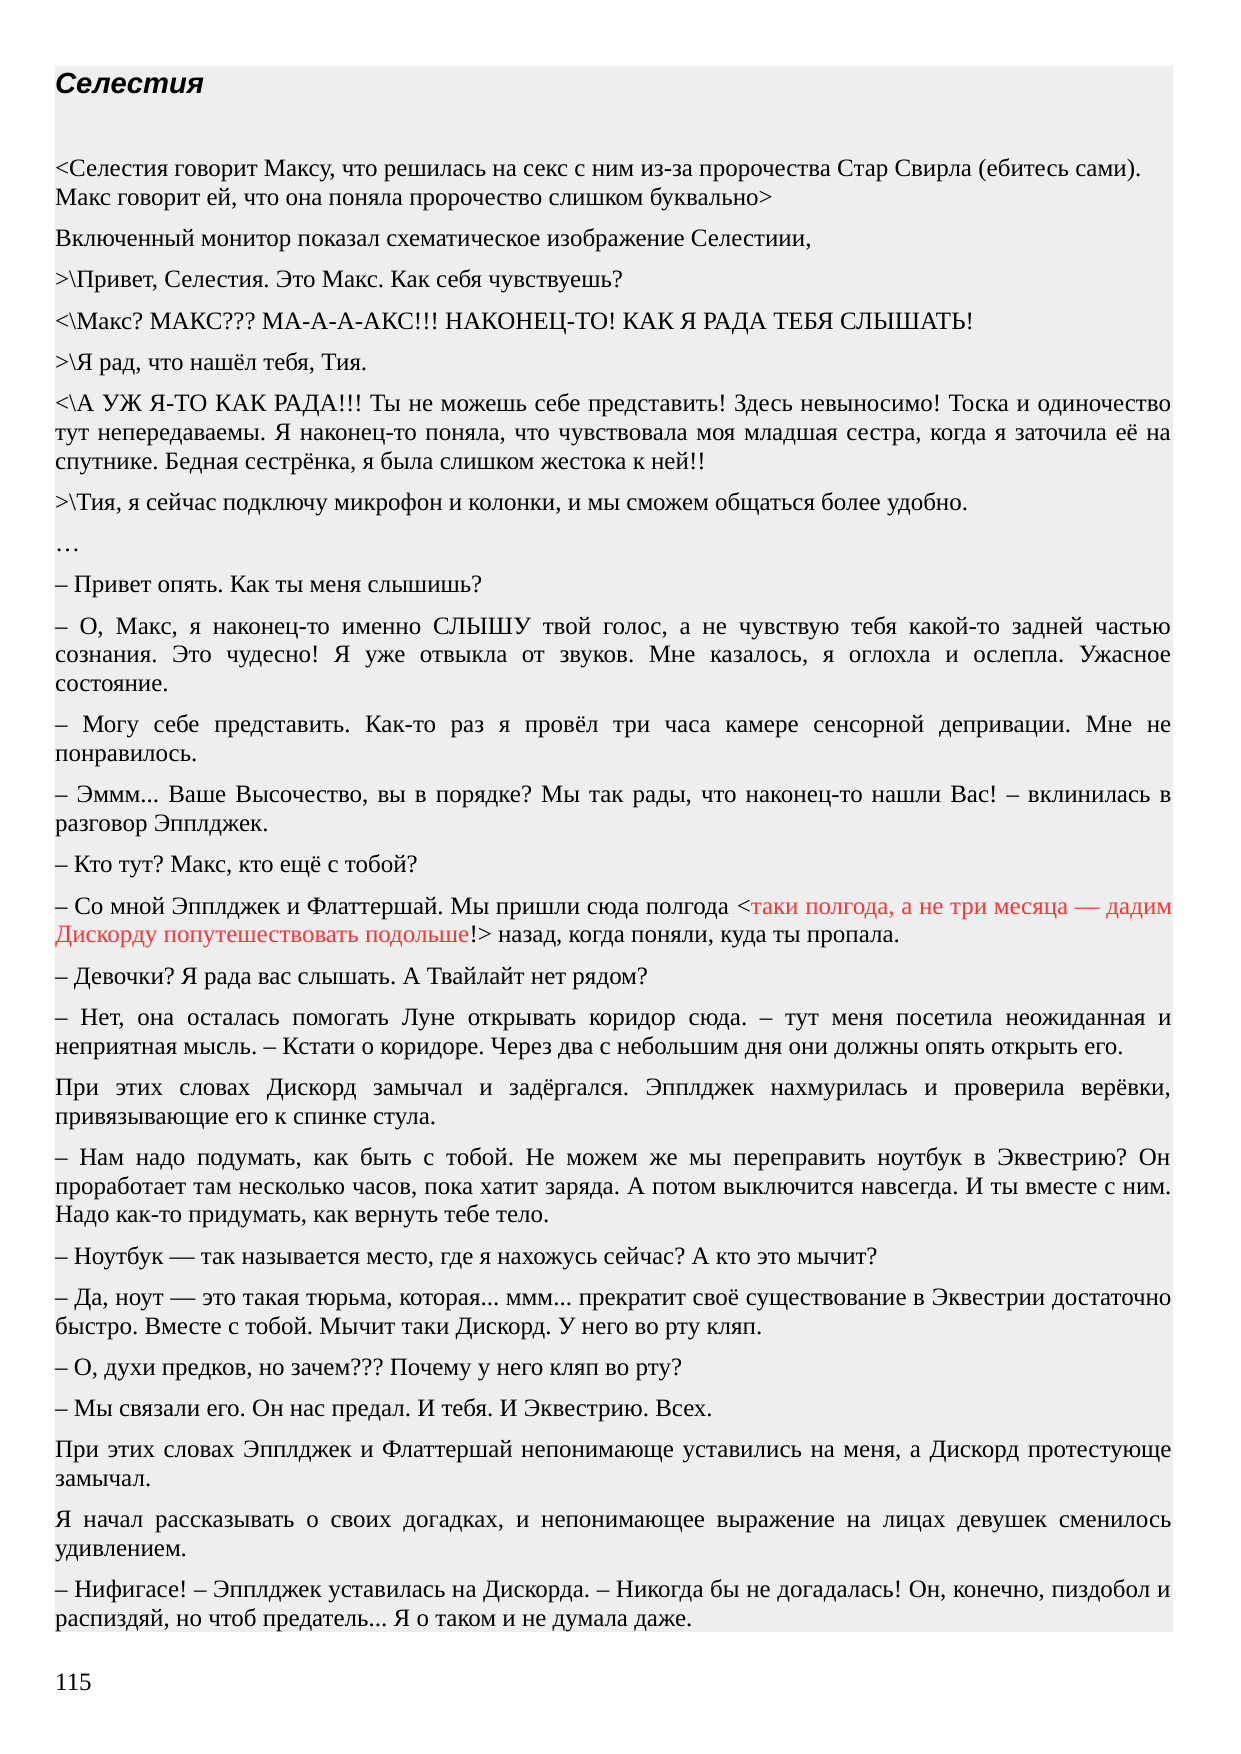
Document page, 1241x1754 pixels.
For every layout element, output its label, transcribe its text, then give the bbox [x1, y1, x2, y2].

text – Со мной Эпплджек и Флаттершай. Мы пришли сюда полгода <таки полгода, а не три месяца — дадим Дискорду попутешествовать подольше!> назад, когда поняли, куда ты пропала. [55, 891, 1173, 948]
text При этих словах Эпплджек и Флаттершай непонимающе уставились на меня, а Дискорд протестующе замычал. [55, 1434, 1173, 1492]
text <\Макс? МАКС??? МА-А-А-АКС!!! НАКОНЕЦ-ТО! КАК Я РАДА ТЕБЯ СЛЫШАТЬ! [55, 306, 1173, 334]
text – Ноутбук — так называется место, где я нахожусь сейчас? А кто это мычит? [55, 1241, 1173, 1269]
text <\А УЖ Я-ТО КАК РАДА!!! Ты не можешь себе представить! Здесь невыносимо! Тоска и одиночество тут непередаваемы. Я наконец-то поняла, что чувствовала моя младшая сестра, когда я заточила её на спутнике. Бедная сестрёнка, я была слишком жестока к ней!! [55, 388, 1173, 474]
text – Привет опять. Как ты меня слышишь? [55, 569, 1173, 598]
text – Нет, она осталась помогать Луне открывать коридор сюда. – тут меня посетила неожиданная и неприятная мысль. – Кстати о коридоре. Через два с небольшим дня они должны опять открыть его. [55, 1002, 1173, 1059]
text Я начал рассказывать о своих догадках, и непонимающее выражение на лицах девушек сменилось удивлением. [55, 1504, 1173, 1562]
text – Да, ноут — это такая тюрьма, которая... ммм... прекратит своё существование в Эквестрии достаточно быстро. Вместе с тобой. Мычит таки Дискорд. У него во рту кляп. [55, 1282, 1173, 1339]
text – Эммм... Ваше Высочество, вы в порядке? Мы так рады, что наконец-то нашли Вас! – вклинилась в разговор Эпплджек. [55, 779, 1173, 837]
text – Могу себе представить. Как-то раз я провёл три часа камере сенсорной депривации. Мне не понравилось. [55, 709, 1173, 767]
text >\Тия, я сейчас подключу микрофон и колонки, и мы сможем общаться более удобно. [55, 487, 1173, 516]
text … [55, 528, 1173, 557]
text – Девочки? Я рада вас слышать. А Твайлайт нет рядом? [55, 961, 1173, 989]
text – Мы связали его. Он нас предал. И тебя. И Эквестрию. Всех. [55, 1393, 1173, 1422]
text – Нифигасе! – Эпплджек уставилась на Дискорда. – Никогда бы не догадалась! Он, конечно, пиздобол и распиздяй, но чтоб предатель... Я о таком и не думала даже. [55, 1574, 1173, 1632]
text >\Привет, Селестия. Это Макс. Как себя чувствуешь? [55, 264, 1173, 293]
text – Кто тут? Макс, кто ещё с тобой? [55, 849, 1173, 878]
text >\Я рад, что нашёл тебя, Тия. [55, 347, 1173, 376]
text – О, духи предков, но зачем??? Почему у него кляп во рту? [55, 1352, 1173, 1381]
text – О, Макс, я наконец-то именно СЛЫШУ твой голос, а не чувствую тебя какой-то задней частью сознания. Это чудесно! Я уже отвыкла от звуков. Мне казалось, я оглохла и ослепла. Ужасное состояние. [55, 611, 1173, 697]
text При этих словах Дискорд замычал и задёргался. Эпплджек нахмурилась и проверила верёвки, привязывающие его к спинке стула. [55, 1072, 1173, 1129]
text Включенный монитор показал схематическое изображение Селестиии, [55, 223, 1173, 252]
text <Селестия говорит Максу, что решилась на секс с ним из-за пророчества Стар Свирла (ебитесь сами). Макс говорит ей, что она поняла пророчество слишком буквально> [55, 153, 1173, 211]
subtitle Селестия [55, 66, 1173, 99]
text – Нам надо подумать, как быть с тобой. Не можем же мы переправить ноутбук в Эквестрию? Он проработает там несколько часов, пока хатит заряда. А потом выключится навсегда. И ты вместе с ним. Надо как-то придумать, как вернуть тебе тело. [55, 1142, 1173, 1228]
